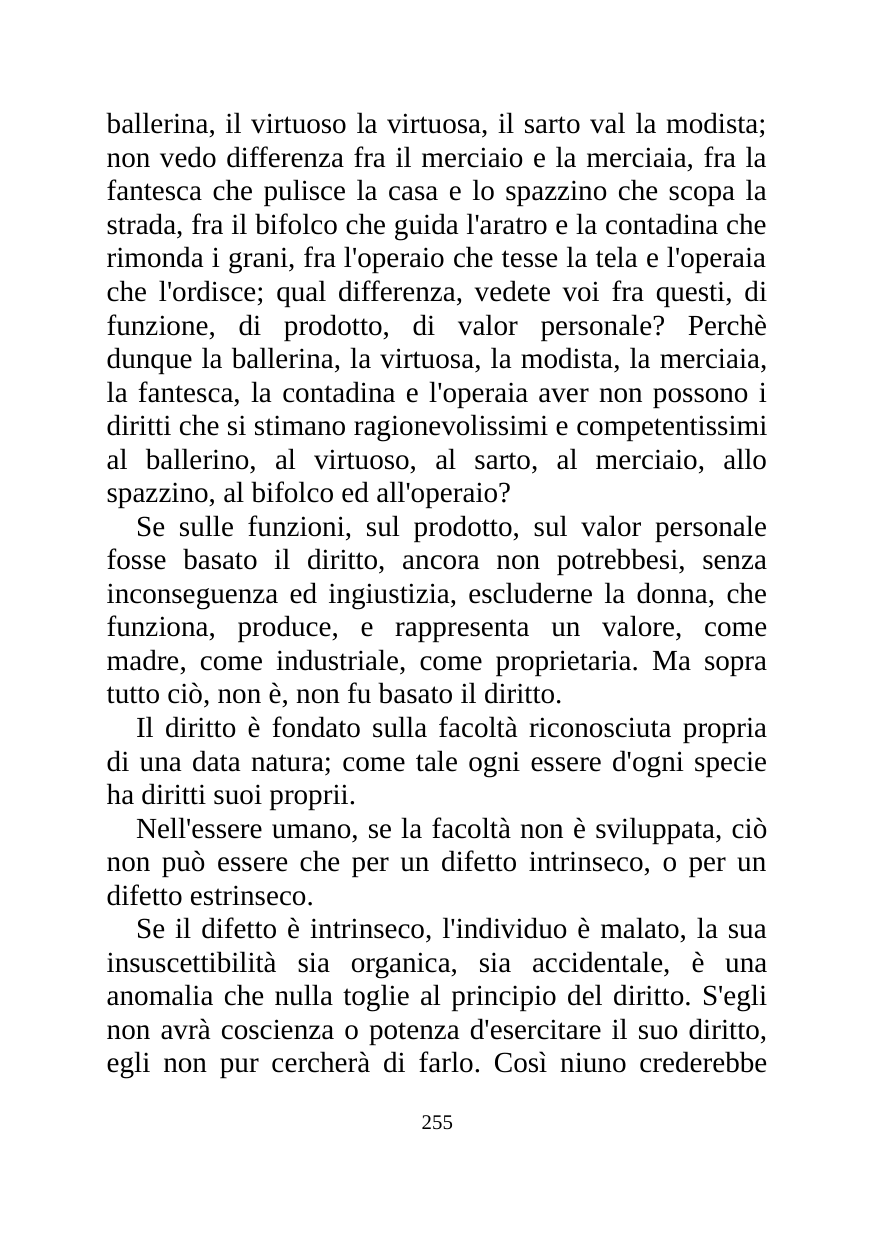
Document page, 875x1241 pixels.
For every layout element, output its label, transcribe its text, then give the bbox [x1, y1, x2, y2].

text Nell'essere umano, se la facoltà non è sviluppata, ciò non può essere che per un difetto intrinseco, o per un difetto estrinseco. [106, 811, 768, 911]
text Il diritto è fondato sulla facoltà riconosciuta propria di una data natura; come tale ogni essere d'ogni specie ha diritti suoi proprii. [106, 710, 768, 811]
text ballerina, il virtuoso la virtuosa, il sarto val la modista; non vedo differenza fra il merciaio e la merciaia, fra la fantesca che pulisce la casa e lo spazzino che scopa la strada, fra il bifolco che guida l'aratro e la contadina che rimonda i grani, fra l'operaio che tesse la tela e l'operaia che l'ordisce; qual differenza, vedete voi fra questi, di funzione, di prodotto, di valor personale? Perchè dunque la ballerina, la virtuosa, la modista, la merciaia, la fantesca, la contadina e l'operaia aver non possono i diritti che si stimano ragionevolissimi e competentissimi al ballerino, al virtuoso, al sarto, al merciaio, allo spazzino, al bifolco ed all'operaio? [106, 106, 768, 509]
text Se sulle funzioni, sul prodotto, sul valor personale fosse basato il diritto, ancora non potrebbesi, senza inconseguenza ed ingiustizia, escluderne la donna, che funziona, produce, e rappresenta un valore, come madre, come industriale, come proprietaria. Ma sopra tutto ciò, non è, non fu basato il diritto. [106, 509, 768, 710]
text Se il difetto è intrinseco, l'individuo è malato, la sua insuscettibilità sia organica, sia accidentale, è una anomalia che nulla toglie al principio del diritto. S'egli non avrà coscienza o potenza d'esercitare il suo diritto, egli non pur cercherà di farlo. Così niuno crederebbe [106, 911, 768, 1079]
